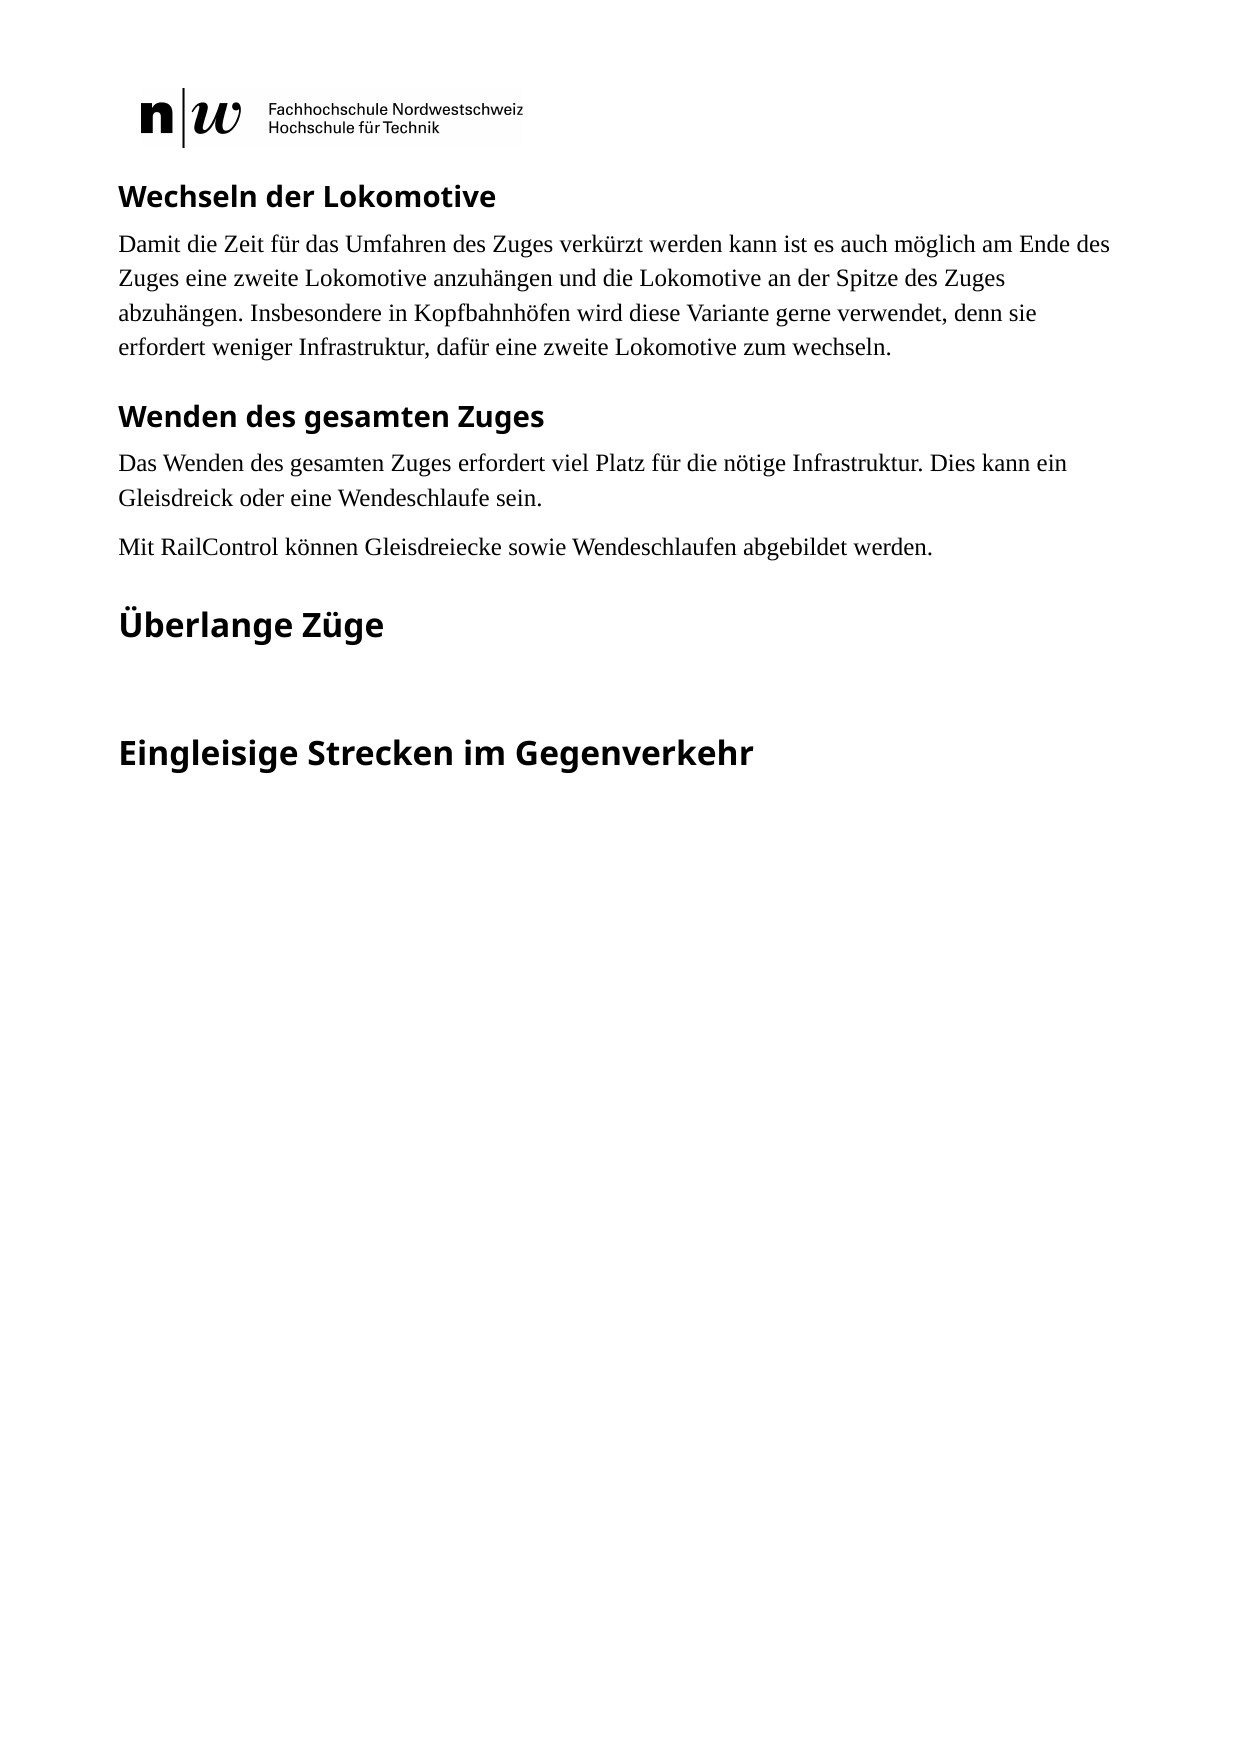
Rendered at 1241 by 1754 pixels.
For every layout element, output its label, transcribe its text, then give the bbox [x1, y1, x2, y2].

text Mit RailControl können Gleisdreiecke sowie Wendeschlaufen abgebildet werden. [118, 532, 1122, 561]
picture [141, 88, 523, 148]
subtitle Eingleisige Strecken im Gegenverkehr [118, 730, 1122, 776]
subtitle Überlange Züge [118, 602, 1122, 648]
subtitle Wenden des gesamten Zuges [118, 396, 1122, 436]
subtitle Wechseln der Lokomotive [118, 176, 1122, 216]
text Damit die Zeit für das Umfahren des Zuges verkürzt werden kann ist es auch möglich am Ende des Zuges eine zweite Lokomotive anzuhängen und die Lokomotive an der Spitze des Zuges abzuhängen. Insbesondere in Kopfbahnhöfen wird diese Variante gerne verwendet, denn sie erfordert weniger Infrastruktur, dafür eine zweite Lokomotive zum wechseln. [118, 229, 1122, 361]
text Das Wenden des gesamten Zuges erfordert viel Platz für die nötige Infrastruktur. Dies kann ein Gleisdreick oder eine Wendeschlaufe sein. [118, 448, 1122, 512]
